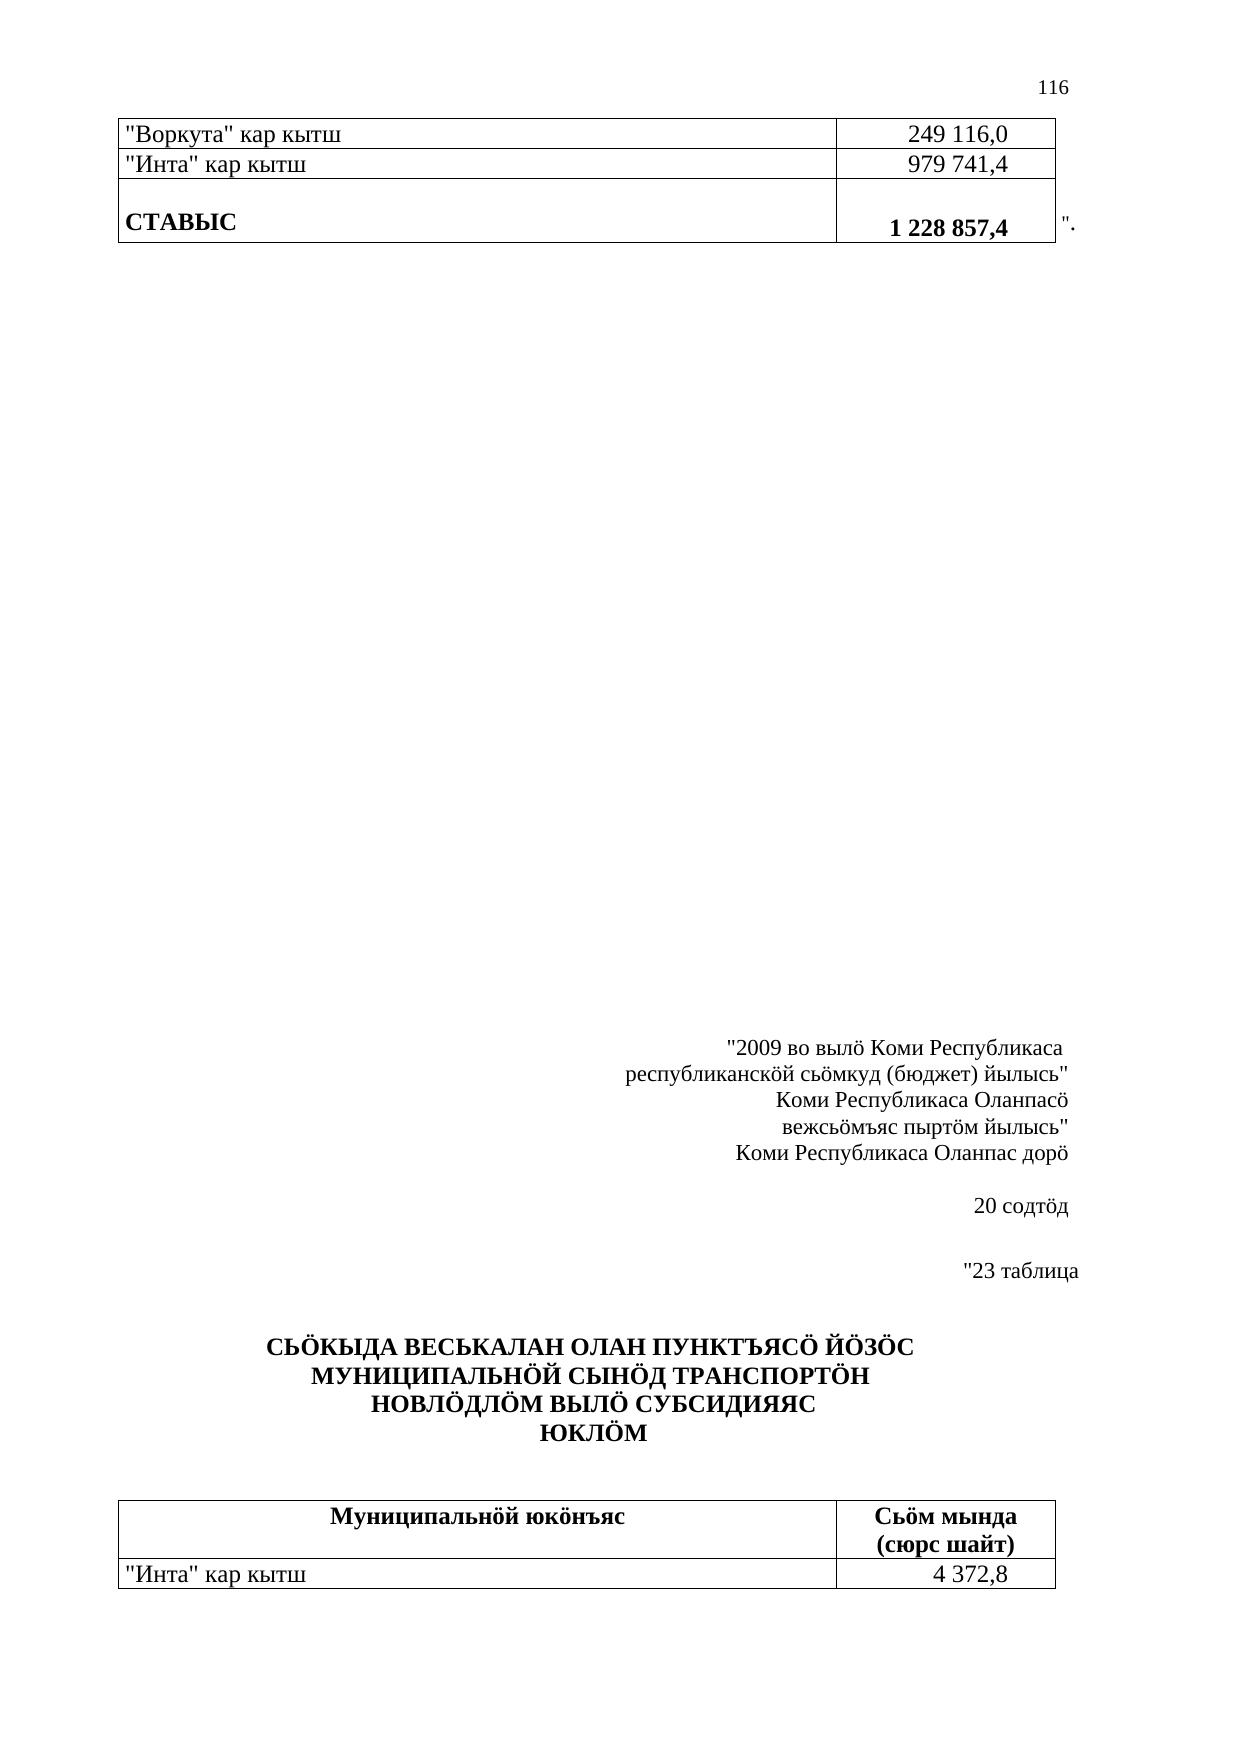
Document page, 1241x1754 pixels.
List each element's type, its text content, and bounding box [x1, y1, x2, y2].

text 20 содтöд [118, 1192, 1069, 1218]
text "23 таблица [118, 1258, 1079, 1284]
table_cell 1 228 857,4 [837, 179, 1055, 242]
table_header Сьöм мында (сюрс шайт) [837, 1501, 1055, 1558]
table_cell [1056, 1558, 1093, 1588]
text "2009 во вылö Коми Республикаса [118, 1034, 1069, 1060]
text МУНИЦИПАЛЬНÖЙ СЫНÖД ТРАНСПОРТÖН [118, 1361, 1069, 1389]
text Коми Республикаса Оланпас дорö [118, 1139, 1069, 1165]
table_cell ". [1056, 178, 1093, 242]
text вежсьöмъяс пыртöм йылысь" [118, 1113, 1069, 1139]
table_cell СТАВЫС [119, 179, 836, 242]
table_cell [1056, 118, 1093, 148]
text СЬÖКЫДА ВЕСЬКАЛАН ОЛАН ПУНКТЪЯСÖ ЙÖЗÖС [118, 1332, 1069, 1361]
text республиканскöй сьöмкуд (бюджет) йылысь" [118, 1060, 1069, 1086]
table_cell 4 372,8 [837, 1559, 1055, 1588]
table_header Муниципальнöй юкöнъяс [119, 1501, 836, 1558]
text Коми Республикаса Оланпасö [118, 1086, 1069, 1113]
text НОВЛÖДЛÖМ ВЫЛÖ СУБСИДИЯЯС ЮКЛÖМ [118, 1389, 1069, 1447]
table_cell "Воркута" кар кытш [119, 119, 836, 148]
table_cell "Инта" кар кытш [119, 149, 836, 178]
table_cell "Инта" кар кытш [119, 1559, 836, 1588]
table_cell 979 741,4 [837, 149, 1055, 178]
table_cell [1056, 148, 1093, 178]
table_cell 249 116,0 [837, 119, 1055, 148]
table_header [1056, 1500, 1093, 1558]
